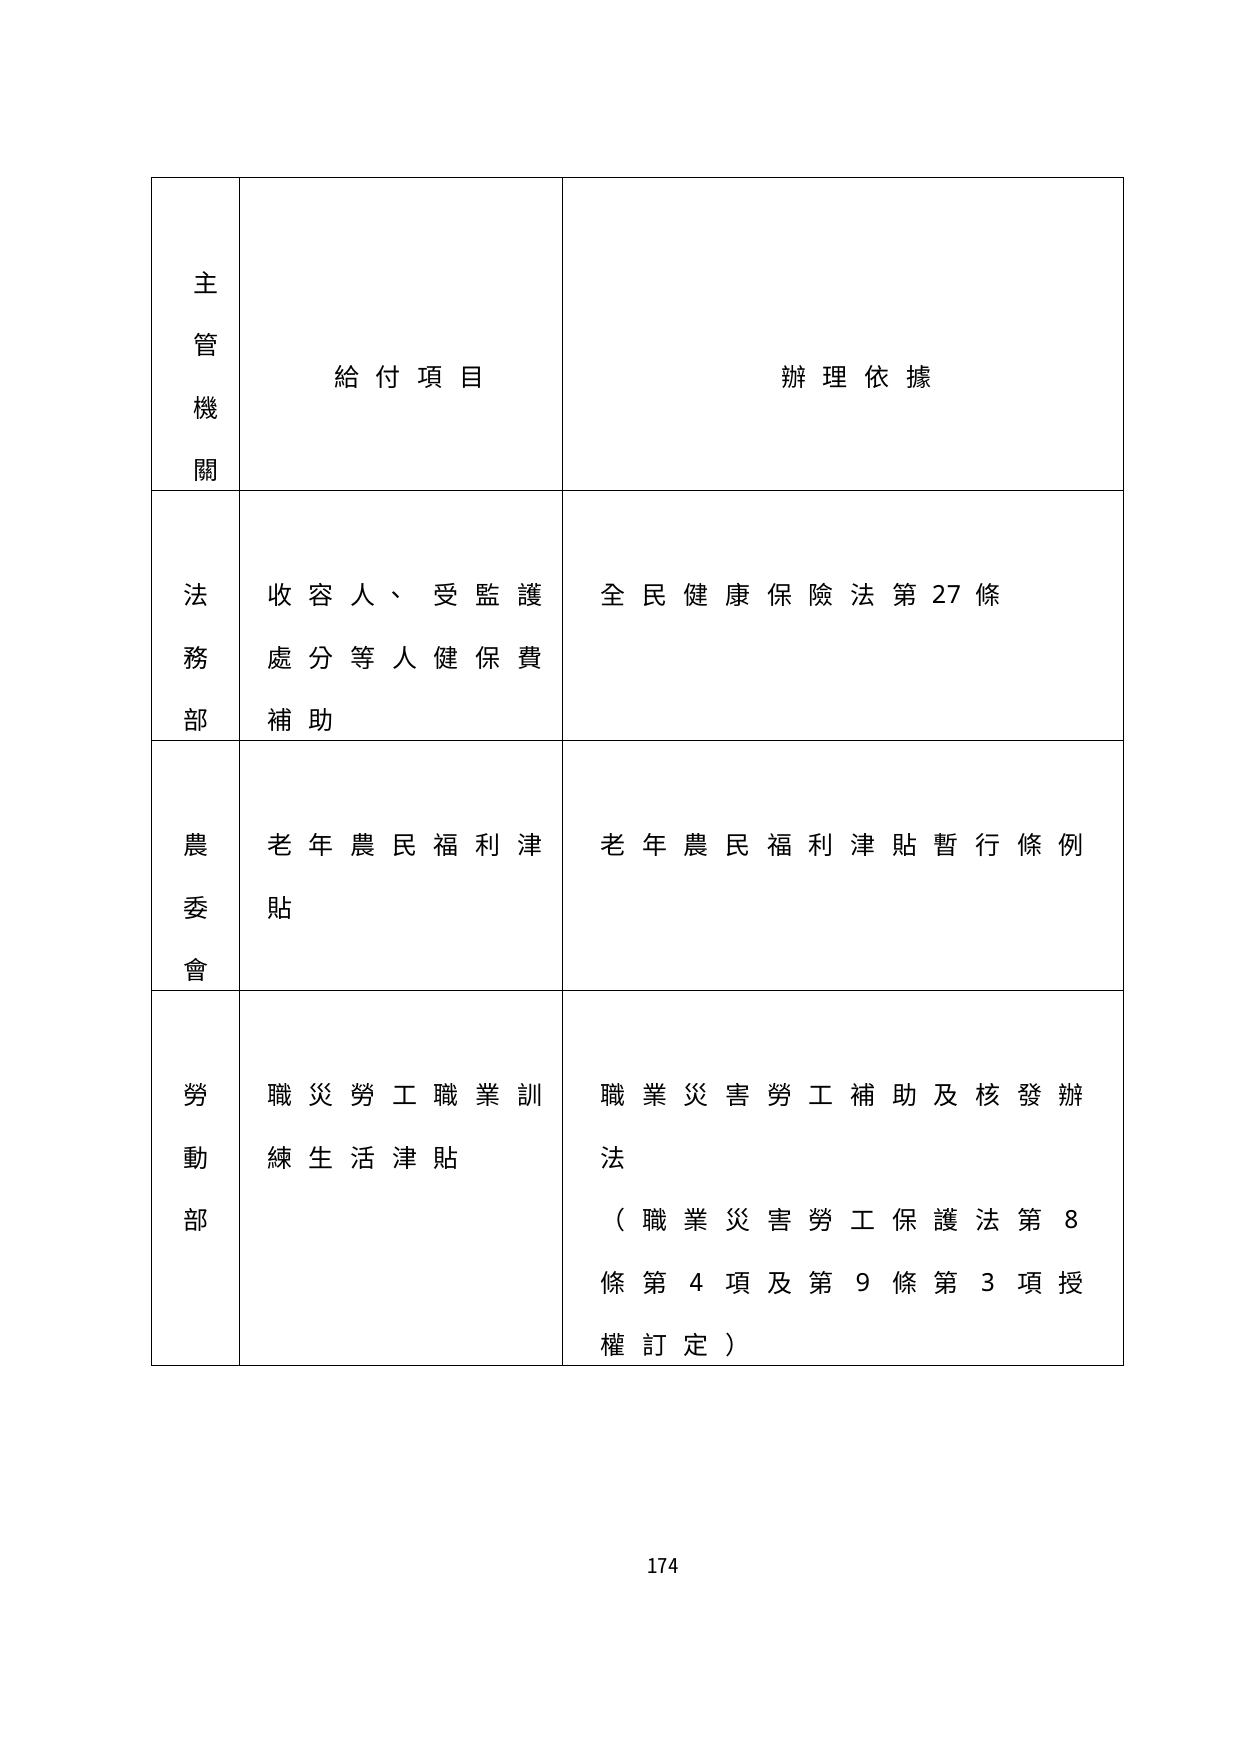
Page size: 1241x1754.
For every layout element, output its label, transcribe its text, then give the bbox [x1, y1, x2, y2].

table_cell 老年農民福利津貼暫行條例 [563, 741, 1123, 990]
table_header 辦理依據 [563, 178, 1123, 490]
table_header 給付項目 [240, 178, 562, 490]
table_cell 職災勞工職業訓練生活津貼 [240, 991, 562, 1365]
table_cell 收容人、受監護處分等人健保費補助 [240, 491, 562, 740]
table_cell 全民健康保險法第27條 [563, 491, 1123, 740]
table_cell 農委會 [152, 741, 239, 990]
table_cell 法務部 [152, 491, 239, 740]
table_header 主管 機關 [152, 178, 239, 490]
table_cell 勞動部 [152, 991, 239, 1365]
table_cell 職業災害勞工補助及核發辦法 （職業災害勞工保護法第8條第4項及第9條第3項授權訂定） [563, 991, 1123, 1365]
table_cell 老年農民福利津貼 [240, 741, 562, 990]
